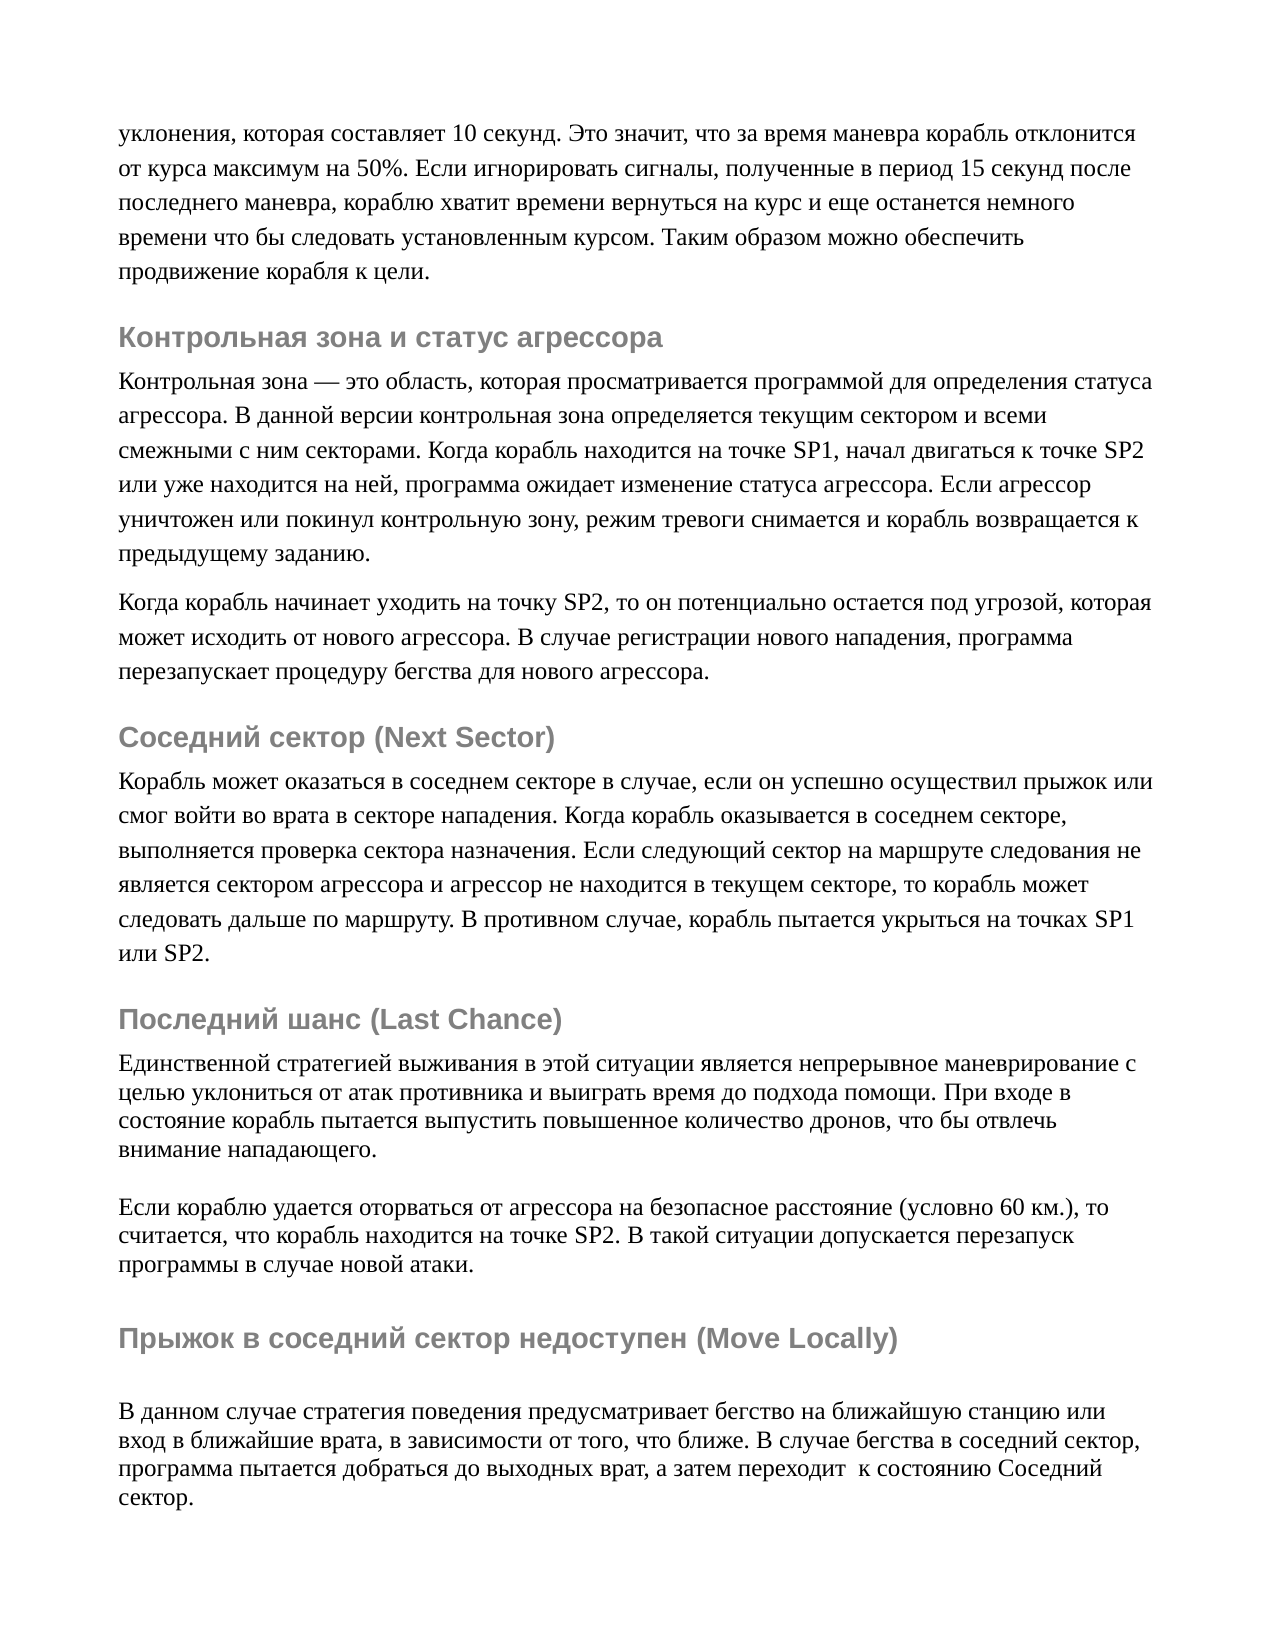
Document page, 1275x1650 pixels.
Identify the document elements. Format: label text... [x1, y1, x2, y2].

subtitle Последний шанс (Last Chance) [118, 1002, 1157, 1035]
subtitle Контрольная зона и статус агрессора [118, 320, 1157, 353]
text В данном случае стратегия поведения предусматривает бегство на ближайшую станцию или вход в ближайшие врата, в зависимости от того, что ближе. В случае бегства в соседний сектор, программа пытается добраться до выходных врат, а затем переходит к состоянию Соседний сектор. [118, 1396, 1157, 1511]
text Единственной стратегией выживания в этой ситуации является непрерывное маневрирование с целью уклониться от атак противника и выиграть время до подхода помощи. При входе в состояние корабль пытается выпустить повышенное количество дронов, что бы отвлечь внимание нападающего. [118, 1048, 1157, 1163]
text Корабль может оказаться в соседнем секторе в случае, если он успешно осуществил прыжок или смог войти во врата в секторе нападения. Когда корабль оказывается в соседнем секторе, выполняется проверка сектора назначения. Если следующий сектор на маршруте следования не является сектором агрессора и агрессор не находится в текущем секторе, то корабль может следовать дальше по маршруту. В противном случае, корабль пытается укрыться на точках SP1 или SP2. [118, 766, 1157, 967]
subtitle Соседний сектор (Next Sector) [118, 720, 1157, 753]
text Если кораблю удается оторваться от агрессора на безопасное расстояние (условно 60 км.), то считается, что корабль находится на точке SP2. В такой ситуации допускается перезапуск программы в случае новой атаки. [118, 1192, 1157, 1278]
text Контрольная зона — это область, которая просматривается программой для определения статуса агрессора. В данной версии контрольная зона определяется текущим сектором и всеми смежными с ним секторами. Когда корабль находится на точке SP1, начал двигаться к точке SP2 или уже находится на ней, программа ожидает изменение статуса агрессора. Если агрессор уничтожен или покинул контрольную зону, режим тревоги снимается и корабль возвращается к предыдущему заданию. [118, 366, 1157, 567]
subtitle Прыжок в соседний сектор недоступен (Move Locally) [118, 1321, 1157, 1355]
text Когда корабль начинает уходить на точку SP2, то он потенциально остается под угрозой, которая может исходить от нового агрессора. В случае регистрации нового нападения, программа перезапускает процедуру бегства для нового агрессора. [118, 587, 1157, 685]
text уклонения, которая составляет 10 секунд. Это значит, что за время маневра корабль отклонится от курса максимум на 50%. Если игнорировать сигналы, полученные в период 15 секунд после последнего маневра, кораблю хватит времени вернуться на курс и еще останется немного времени что бы следовать установленным курсом. Таким образом можно обеспечить продвижение корабля к цели. [118, 118, 1157, 285]
